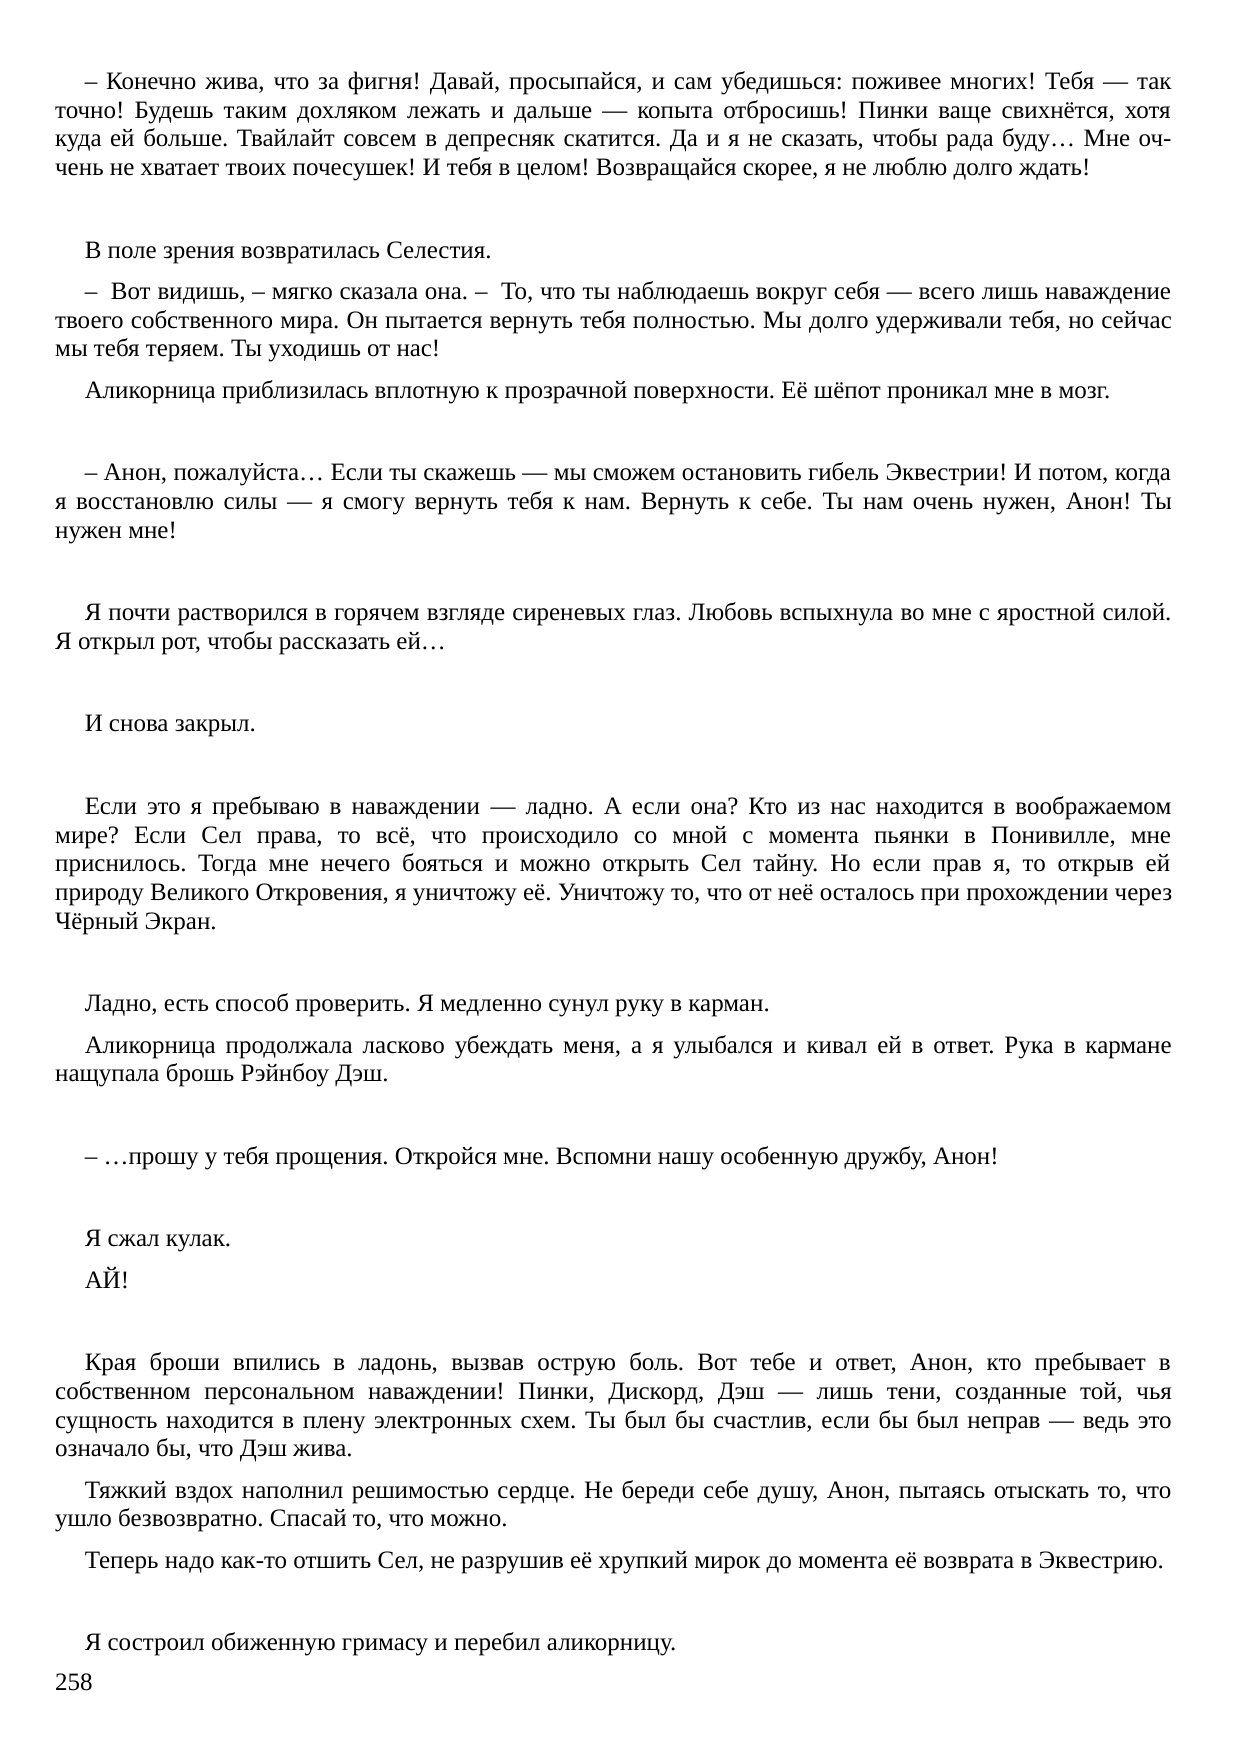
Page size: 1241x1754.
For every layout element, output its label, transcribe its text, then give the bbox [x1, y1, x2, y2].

text – …прошу у тебя прощения. Откройся мне. Вспомни нашу особенную дружбу, Анон! [55, 1141, 1173, 1170]
text Я сжал кулак. [55, 1223, 1173, 1252]
text Я почти растворился в горячем взгляде сиреневых глаз. Любовь вспыхнула во мне с яростной силой. Я открыл рот, чтобы рассказать ей… [55, 597, 1173, 655]
text – Вот видишь, – мягко сказала она. – То, что ты наблюдаешь вокруг себя — всего лишь наваждение твоего собственного мира. Он пытается вернуть тебя полностью. Мы долго удерживали тебя, но сейчас мы тебя теряем. Ты уходишь от нас! [55, 276, 1173, 362]
text АЙ! [55, 1265, 1173, 1293]
text Аликорница приблизилась вплотную к прозрачной поверхности. Её шёпот проникал мне в мозг. [55, 375, 1173, 403]
text Края броши впились в ладонь, вызвав острую боль. Вот тебе и ответ, Анон, кто пребывает в собственном персональном наваждении! Пинки, Дискорд, Дэш — лишь тени, созданные той, чья сущность находится в плену электронных схем. Ты был бы счастлив, если бы был неправ — ведь это означало бы, что Дэш жива. [55, 1347, 1173, 1462]
text В поле зрения возвратилась Селестия. [55, 235, 1173, 263]
text – Конечно жива, что за фигня! Давай, просыпайся, и сам убедишься: поживее многих! Тебя — так точно! Будешь таким дохляком лежать и дальше — копыта отбросишь! Пинки ваще свихнётся, хотя куда ей больше. Твайлайт совсем в депресняк скатится. Да и я не сказать, чтобы рада буду… Мне оч-чень не хватает твоих почесушек! И тебя в целом! Возвращайся скорее, я не люблю долго ждать! [55, 66, 1173, 181]
text Я состроил обиженную гримасу и перебил аликорницу. [55, 1627, 1173, 1656]
text Тяжкий вздох наполнил решимостью сердце. Не береди себе душу, Анон, пытаясь отыскать то, что ушло безвозвратно. Спасай то, что можно. [55, 1475, 1173, 1532]
text Если это я пребываю в наваждении — ладно. А если она? Кто из нас находится в воображаемом мире? Если Сел права, то всё, что происходило со мной с момента пьянки в Понивилле, мне приснилось. Тогда мне нечего бояться и можно открыть Сел тайну. Но если прав я, то открыв ей природу Великого Откровения, я уничтожу её. Уничтожу то, что от неё осталось при прохождении через Чёрный Экран. [55, 791, 1173, 935]
text – Анон, пожалуйста… Если ты скажешь — мы сможем остановить гибель Эквестрии! И потом, когда я восстановлю силы — я смогу вернуть тебя к нам. Вернуть к себе. Ты нам очень нужен, Анон! Ты нужен мне! [55, 457, 1173, 543]
text И снова закрыл. [55, 708, 1173, 737]
text Ладно, есть способ проверить. Я медленно сунул руку в карман. [55, 988, 1173, 1017]
text Аликорница продолжала ласково убеждать меня, а я улыбался и кивал ей в ответ. Рука в кармане нащупала брошь Рэйнбоу Дэш. [55, 1030, 1173, 1087]
text Теперь надо как-то отшить Сел, не разрушив её хрупкий мирок до момента её возврата в Эквестрию. [55, 1545, 1173, 1573]
